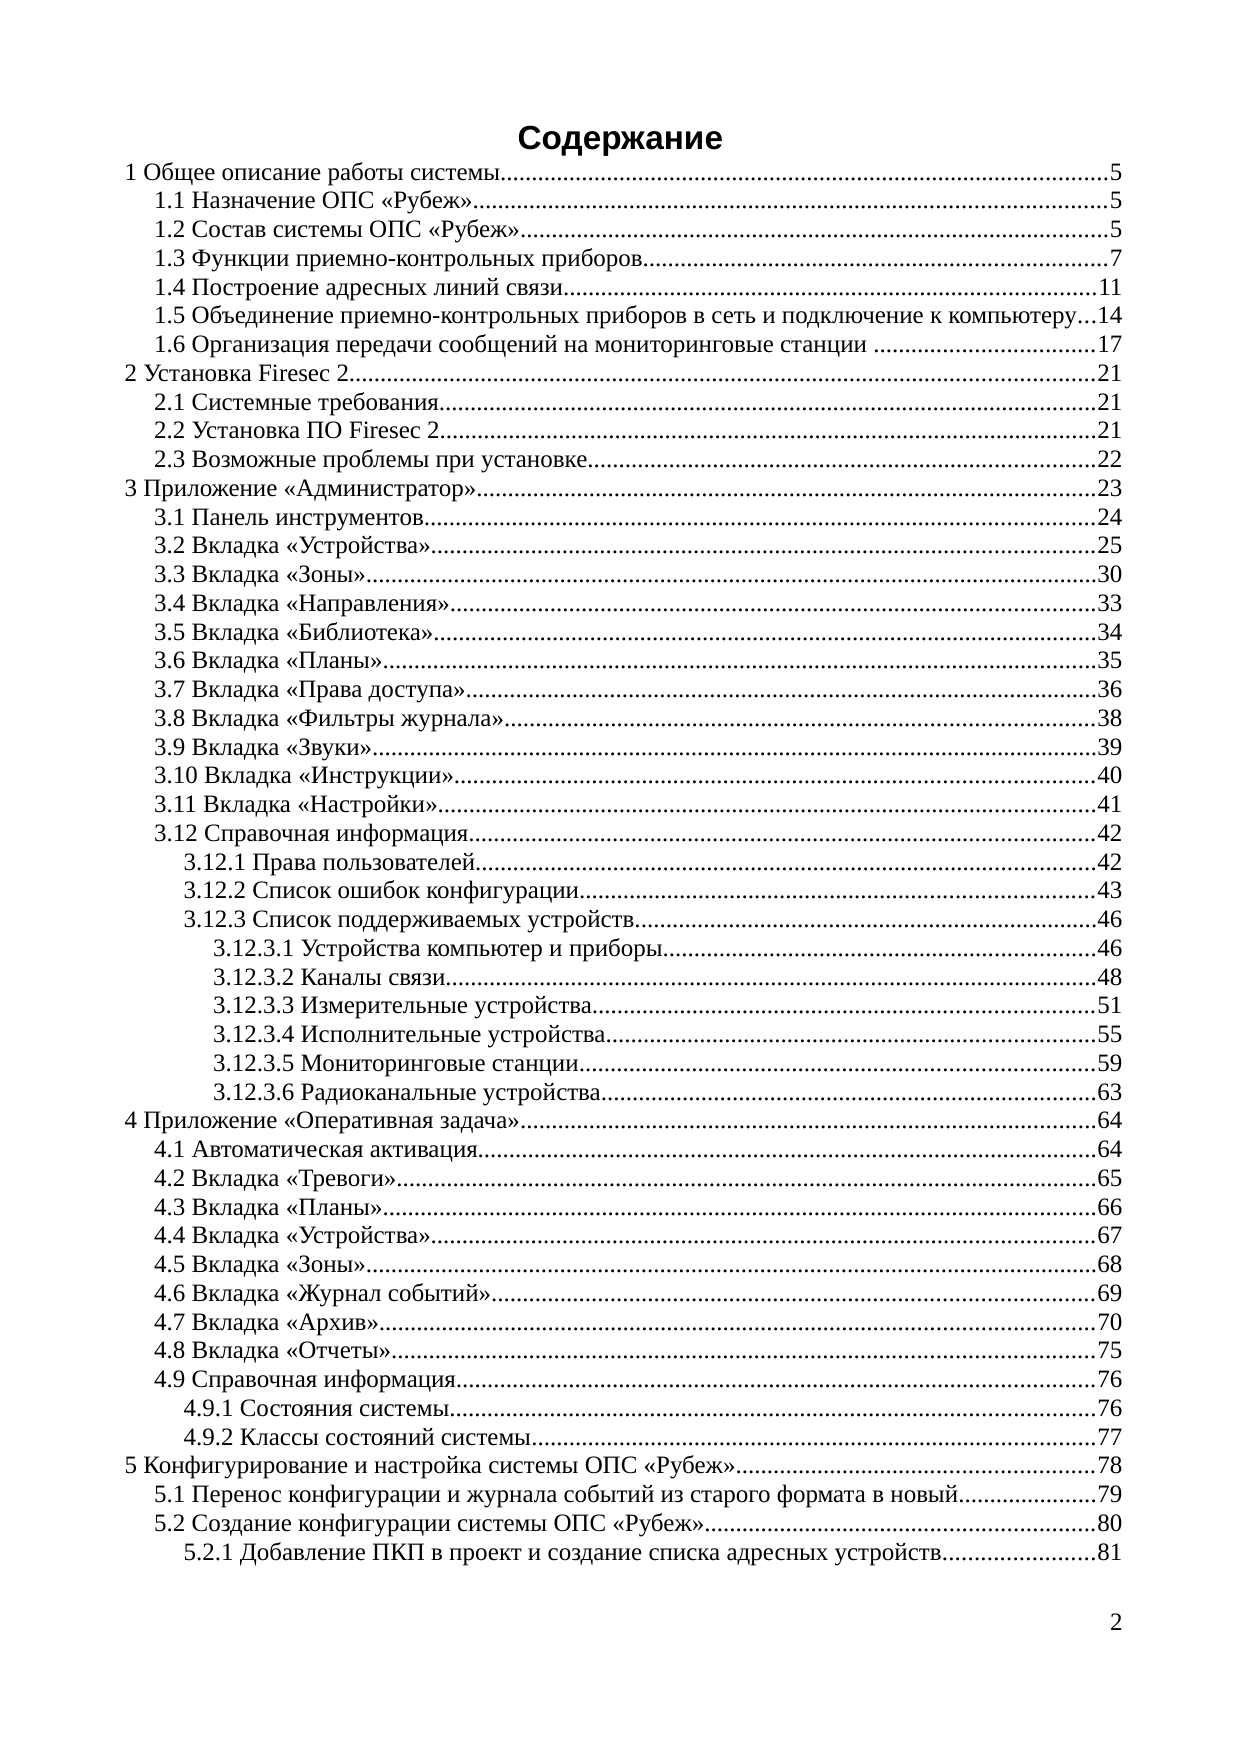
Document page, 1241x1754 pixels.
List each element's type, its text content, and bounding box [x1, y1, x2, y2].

text 2.3 Возможные проблемы при установке 22 [148, 444, 1122, 473]
text 2 Установка Firesec 2 21 [118, 358, 1122, 387]
subtitle Содержание [118, 118, 1122, 157]
text 4.6 Вкладка «Журнал событий» 69 [148, 1278, 1122, 1307]
text 3.12.3.1 Устройства компьютер и приборы. 46 [207, 933, 1122, 962]
text 2.1 Системные требования 21 [148, 387, 1122, 415]
text 1.1 Назначение ОПС «Рубеж» 5 [148, 185, 1122, 214]
text 4.7 Вкладка «Архив» 70 [148, 1307, 1122, 1335]
text 5.2 Создание конфигурации системы ОПС «Рубеж» 80 [148, 1508, 1122, 1537]
text 3.12.3.3 Измерительные устройства. 51 [207, 990, 1122, 1019]
text 1 Общее описание работы системы 5 [118, 157, 1122, 185]
text 3.9 Вкладка «Звуки» 39 [148, 732, 1122, 760]
text 3.3 Вкладка «Зоны» 30 [148, 559, 1122, 588]
text 3.6 Вкладка «Планы» 35 [148, 645, 1122, 674]
text 4 Приложение «Оперативная задача» 64 [118, 1105, 1122, 1134]
text 4.4 Вкладка «Устройства» 67 [148, 1220, 1122, 1249]
text 5.2.1 Добавление ПКП в проект и создание списка адресных устройств 81 [177, 1537, 1122, 1565]
text 3.1 Панель инструментов 24 [148, 502, 1122, 530]
text 3.12.3 Список поддерживаемых устройств. 46 [177, 904, 1122, 933]
text 3.12.1 Права пользователей. 42 [177, 847, 1122, 875]
text 4.9.2 Классы состояний системы 77 [177, 1422, 1122, 1450]
text 2.2 Установка ПО Firesec 2 21 [148, 415, 1122, 444]
text 1.3 Функции приемно-контрольных приборов 7 [148, 243, 1122, 272]
text 1.2 Состав системы ОПС «Рубеж» 5 [148, 214, 1122, 243]
text 3.7 Вкладка «Права доступа». 36 [148, 674, 1122, 703]
text 1.4 Построение адресных линий связи 11 [148, 272, 1122, 300]
text 3.5 Вкладка «Библиотека» 34 [148, 617, 1122, 645]
text 3.12.3.5 Мониторинговые станции 59 [207, 1048, 1122, 1077]
text 1.6 Организация передачи сообщений на мониторинговые станции 17 [148, 329, 1122, 358]
text 3.12 Справочная информация 42 [148, 818, 1122, 847]
text 4.9 Справочная информация 76 [148, 1364, 1122, 1393]
text 3.8 Вкладка «Фильтры журнала» 38 [148, 703, 1122, 732]
text 3 Приложение «Администратор» 23 [118, 473, 1122, 502]
text 3.12.3.6 Радиоканальные устройства. 63 [207, 1077, 1122, 1105]
text 5.1 Перенос конфигурации и журнала событий из старого формата в новый 79 [148, 1479, 1122, 1508]
text 4.5 Вкладка «Зоны» 68 [148, 1249, 1122, 1278]
text 3.11 Вкладка «Настройки» 41 [148, 789, 1122, 818]
text 5 Конфигурирование и настройка системы ОПС «Рубеж» 78 [118, 1450, 1122, 1479]
text 4.9.1 Состояния системы 76 [177, 1393, 1122, 1422]
text 3.12.2 Список ошибок конфигурации. 43 [177, 875, 1122, 904]
text 3.2 Вкладка «Устройства» 25 [148, 530, 1122, 559]
text 1.5 Объединение приемно-контрольных приборов в сеть и подключение к компьютеру 14 [148, 300, 1122, 329]
text 4.2 Вкладка «Тревоги» 65 [148, 1163, 1122, 1192]
text 3.4 Вкладка «Направления» 33 [148, 588, 1122, 617]
text 3.12.3.4 Исполнительные устройства. 55 [207, 1019, 1122, 1048]
text 4.3 Вкладка «Планы» 66 [148, 1192, 1122, 1220]
text 3.10 Вкладка «Инструкции» 40 [148, 760, 1122, 789]
text 4.8 Вкладка «Отчеты» 75 [148, 1335, 1122, 1364]
text 4.1 Автоматическая активация 64 [148, 1134, 1122, 1163]
text 3.12.3.2 Каналы связи 48 [207, 962, 1122, 990]
